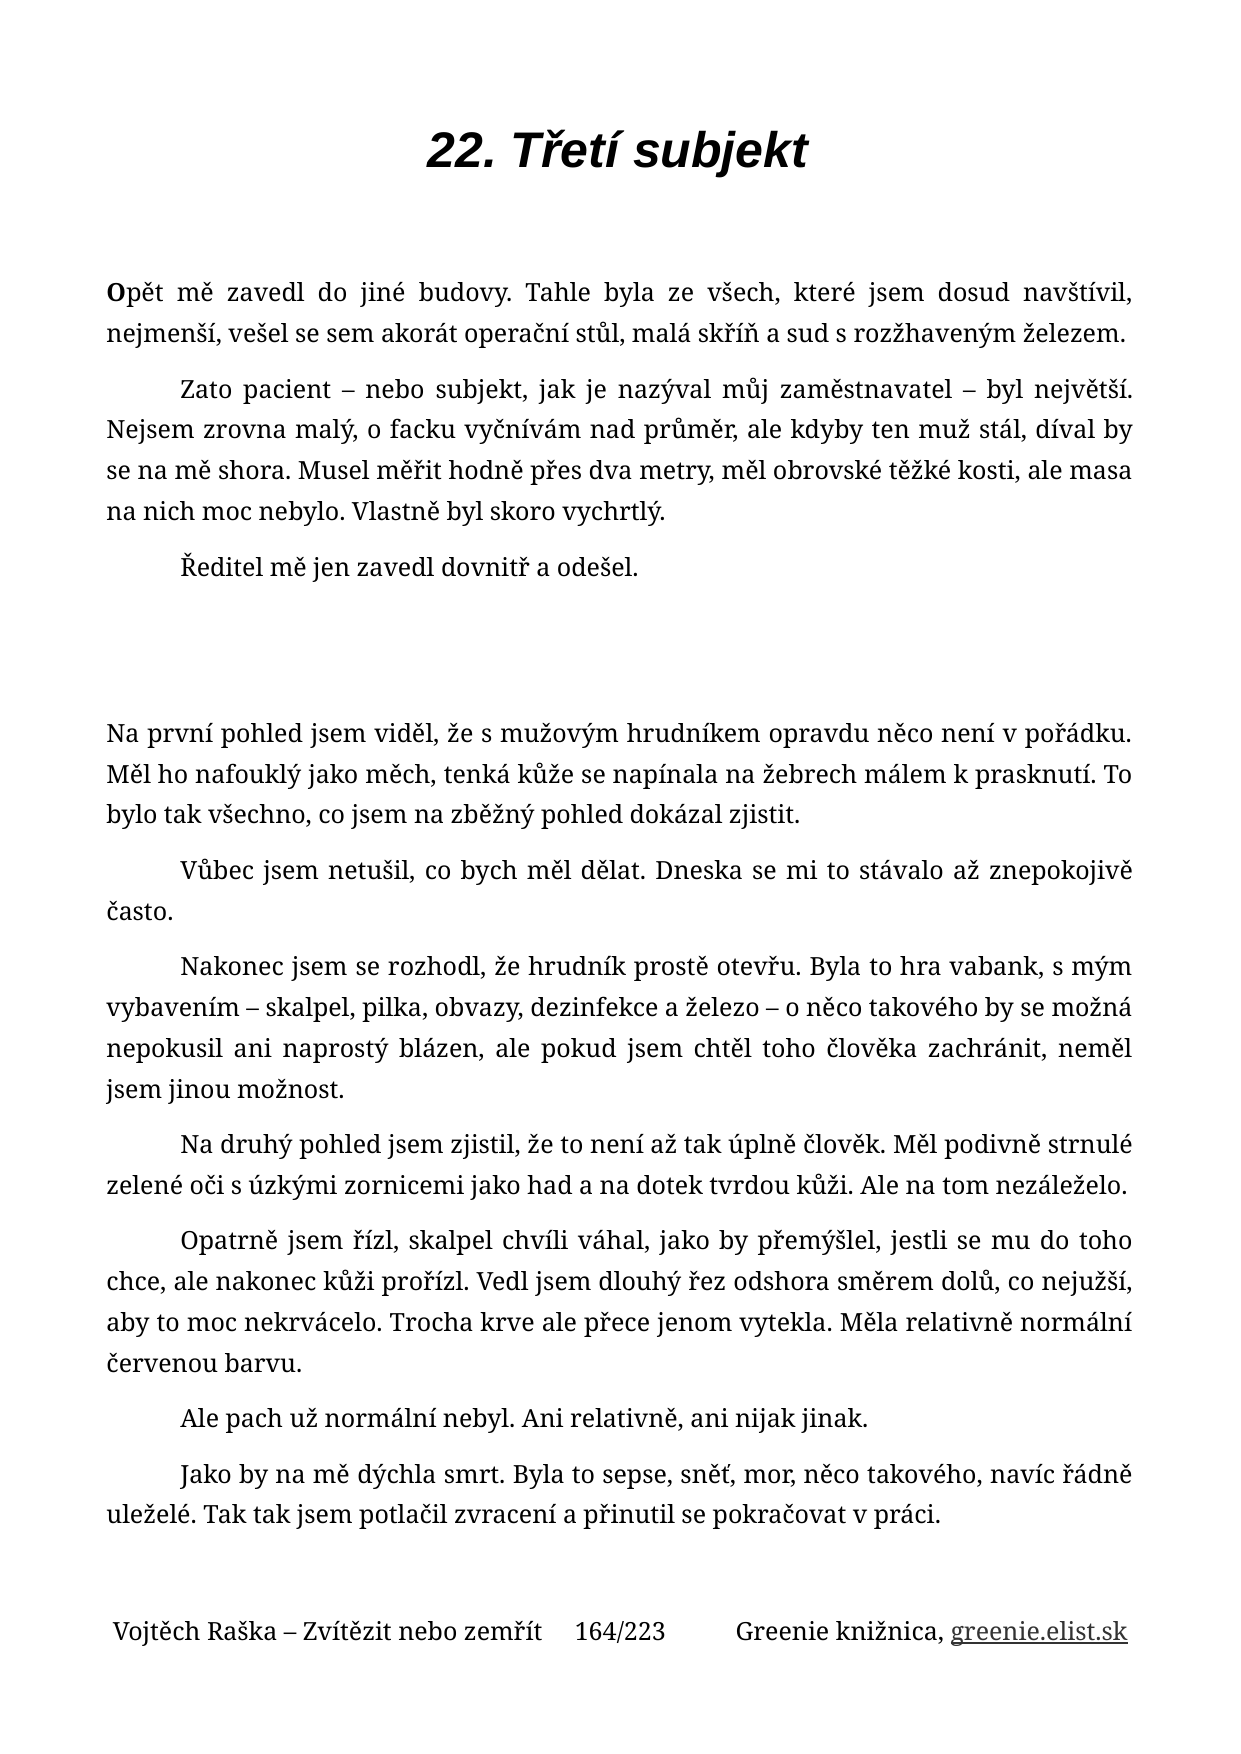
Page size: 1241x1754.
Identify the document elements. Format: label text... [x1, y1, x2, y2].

text Opatrně jsem řízl, skalpel chvíli váhal, jako by přemýšlel, jestli se mu do toho chce, ale nakonec kůži prořízl. Vedl jsem dlouhý řez odshora směrem dolů, co nejužší, aby to moc nekrvácelo. Trocha krve ale přece jenom vytekla. Měla relativně normální červenou barvu. [106, 1223, 1134, 1379]
text Na druhý pohled jsem zjistil, že to není až tak úplně člověk. Měl podivně strnulé zelené oči s úzkými zornicemi jako had a na dotek tvrdou kůži. Ale na tom nezáleželo. [106, 1127, 1134, 1202]
text Opět mě zavedl do jiné budovy. Tahle byla ze všech, které jsem dosud navštívil, nejmenší, vešel se sem akorát operační stůl, malá skříň a sud s rozžhaveným železem. [106, 275, 1134, 350]
text Na první pohled jsem viděl, že s mužovým hrudníkem opravdu něco není v pořádku. Měl ho nafouklý jako měch, tenká kůže se napínala na žebrech málem k prasknutí. To bylo tak všechno, co jsem na zběžný pohled dokázal zjistit. [106, 715, 1134, 831]
text Nakonec jsem se rozhodl, že hrudník prostě otevřu. Byla to hra vabank, s mým vybavením – skalpel, pilka, obvazy, dezinfekce a železo – o něco takového by se možná nepokusil ani naprostý blázen, ale pokud jsem chtěl toho člověka zachránit, neměl jsem jinou možnost. [106, 949, 1134, 1105]
text Ale pach už normální nebyl. Ani relativně, ani nijak jinak. [106, 1401, 1134, 1435]
text Ředitel mě jen zavedl dovnitř a odešel. [106, 549, 1134, 583]
text Zato pacient – nebo subjekt, jak je nazýval můj zaměstnavatel – byl největší. Nejsem zrovna malý, o facku vyčnívám nad průměr, ale kdyby ten muž stál, díval by se na mě shora. Musel měřit hodně přes dva metry, měl obrovské těžké kosti, ale masa na nich moc nebylo. Vlastně byl skoro vychrtlý. [106, 371, 1134, 528]
text Vůbec jsem netušil, co bych měl dělat. Dneska se mi to stávalo až znepokojivě často. [106, 852, 1134, 927]
text Jako by na mě dýchla smrt. Byla to sepse, sněť, mor, něco takového, navíc řádně uleželé. Tak tak jsem potlačil zvracení a přinutil se pokračovat v práci. [106, 1456, 1134, 1531]
subtitle 22. Třetí subjekt [106, 121, 1134, 178]
